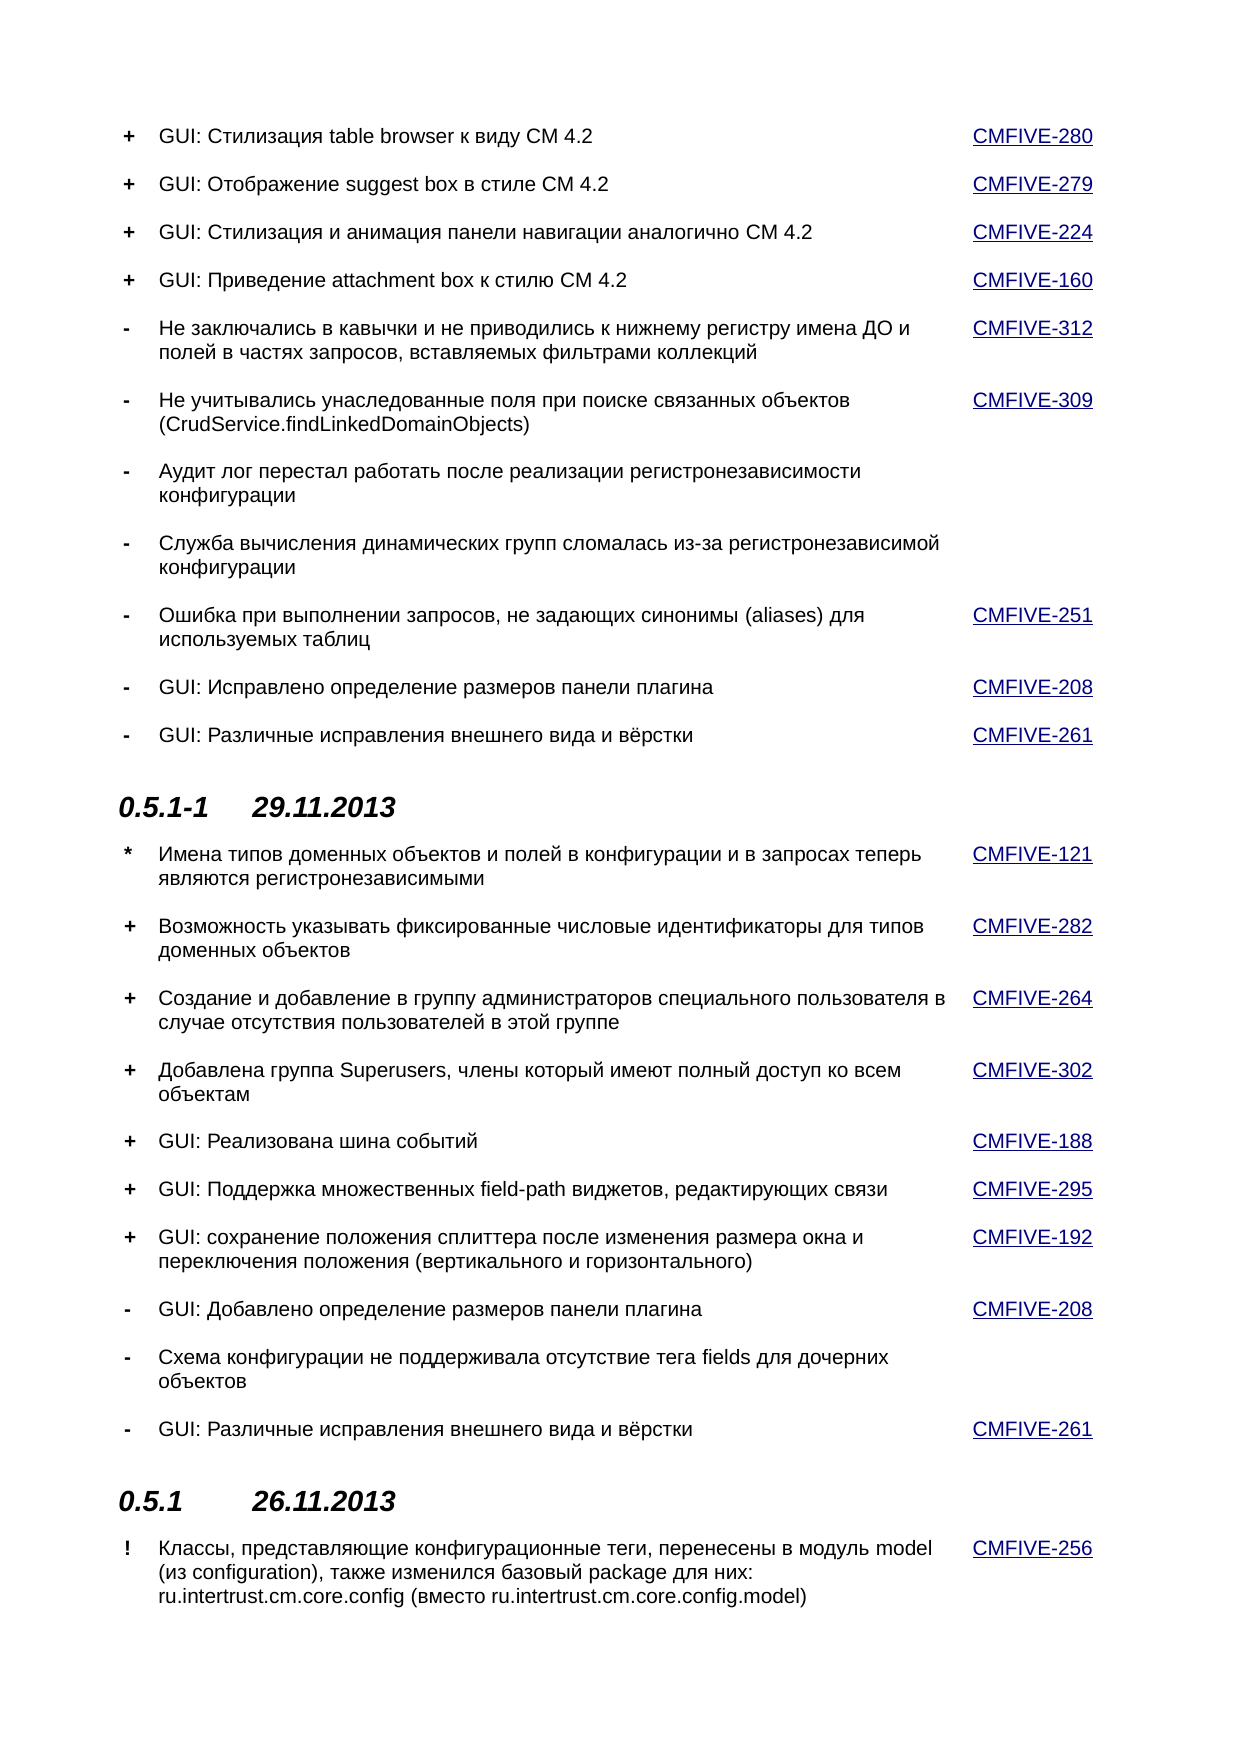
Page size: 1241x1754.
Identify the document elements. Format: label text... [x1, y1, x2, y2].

table_cell GUI: Стилизация и анимация панели навигации аналогично CM 4.2 [153, 214, 967, 262]
table_cell + [118, 1124, 152, 1171]
table_cell GUI: Поддержка множественных field-path виджетов, редактирующих связи [153, 1171, 966, 1219]
table_cell Не заключались в кавычки и не приводились к нижнему регистру имена ДО и полей в частях запросов, вставляемых фильтрами коллекций [153, 310, 967, 382]
table_cell CMFIVE-224 [967, 214, 1123, 262]
table_header Имена типов доменных объектов и полей в конфигурации и в запросах теперь являются регистронезависимыми [153, 836, 966, 908]
table_cell + [117, 166, 153, 214]
table_cell - [118, 1339, 152, 1411]
table_cell Не учитывались унаследованные поля при поиске связанных объектов (CrudService.findLinkedDomainObjects) [153, 382, 967, 453]
table_cell Служба вычисления динамических групп сломалась из-за регистронезависимой конфигурации [153, 525, 967, 597]
table_cell CMFIVE-208 [966, 1291, 1123, 1339]
table_cell - [118, 1291, 152, 1339]
table_cell GUI: сохранение положения сплиттера после изменения размера окна и переключения положения (вертикального и горизонтального) [153, 1219, 966, 1291]
table_cell - [117, 454, 153, 525]
table_cell Создание и добавление в группу администраторов специального пользователя в случае отсутствия пользователей в этой группе [153, 980, 966, 1052]
table_cell - [118, 1411, 152, 1459]
table_cell CMFIVE-279 [967, 166, 1123, 214]
subtitle 0.5.1-1 29.11.2013 [118, 790, 1122, 823]
table_cell + [117, 118, 153, 166]
table_header Классы, представляющие конфигурационные теги, перенесены в модуль model (из configuration), также изменился базовый package для них: ru.intertrust.cm.core.config (вместо ru.intertrust.cm.core.config.model) [153, 1530, 966, 1626]
table_cell + [117, 214, 153, 262]
table_cell CMFIVE-302 [966, 1052, 1123, 1123]
table_cell [967, 525, 1123, 597]
table_cell CMFIVE-312 [967, 310, 1123, 382]
table_cell + [118, 1052, 152, 1123]
table_cell - [117, 669, 153, 717]
subtitle 0.5.1 26.11.2013 [118, 1484, 1122, 1517]
table_cell + [117, 262, 153, 310]
table_cell GUI: Приведение attachment box к стилю CM 4.2 [153, 262, 967, 310]
table_cell + [118, 1171, 152, 1219]
table_header CMFIVE-121 [966, 836, 1123, 908]
table_cell GUI: Добавлено определение размеров панели плагина [153, 1291, 966, 1339]
table_cell CMFIVE-309 [967, 382, 1123, 453]
table_cell GUI: Различные исправления внешнего вида и вёрстки [153, 1411, 966, 1459]
table_cell - [117, 717, 153, 765]
table_cell GUI: Отображение suggest box в стиле CM 4.2 [153, 166, 967, 214]
table_cell [966, 1339, 1123, 1411]
table_cell Аудит лог перестал работать после реализации регистронезависимости конфигурации [153, 454, 967, 525]
table_cell CMFIVE-188 [966, 1124, 1123, 1171]
table_cell GUI: Стилизация table browser к виду CM 4.2 [153, 118, 967, 166]
table_cell CMFIVE-160 [967, 262, 1123, 310]
table_cell - [117, 525, 153, 597]
table_cell [967, 454, 1123, 525]
table_header CMFIVE-256 [966, 1530, 1123, 1626]
table_cell + [118, 980, 152, 1052]
table_cell - [117, 597, 153, 669]
table_header * [118, 836, 152, 908]
table_cell Схема конфигурации не поддерживала отсутствие тега fields для дочерних объектов [153, 1339, 966, 1411]
table_cell CMFIVE-261 [966, 1411, 1123, 1459]
table_cell CMFIVE-192 [966, 1219, 1123, 1291]
table_cell CMFIVE-208 [967, 669, 1123, 717]
table_cell Возможность указывать фиксированные числовые идентификаторы для типов доменных объектов [153, 908, 966, 980]
table_cell + [118, 1219, 152, 1291]
table_cell GUI: Различные исправления внешнего вида и вёрстки [153, 717, 967, 765]
table_header ! [118, 1530, 152, 1626]
table_cell CMFIVE-264 [966, 980, 1123, 1052]
table_cell GUI: Исправлено определение размеров панели плагина [153, 669, 967, 717]
table_cell Ошибка при выполнении запросов, не задающих синонимы (aliases) для используемых таблиц [153, 597, 967, 669]
table_cell - [117, 310, 153, 382]
table_cell GUI: Реализована шина событий [153, 1124, 966, 1171]
table_cell CMFIVE-295 [966, 1171, 1123, 1219]
table_cell + [118, 908, 152, 980]
table_cell CMFIVE-280 [967, 118, 1123, 166]
table_cell - [117, 382, 153, 453]
table_cell CMFIVE-282 [966, 908, 1123, 980]
table_cell CMFIVE-251 [967, 597, 1123, 669]
table_cell CMFIVE-261 [967, 717, 1123, 765]
table_cell Добавлена группа Superusers, члены который имеют полный доступ ко всем объектам [153, 1052, 966, 1123]
